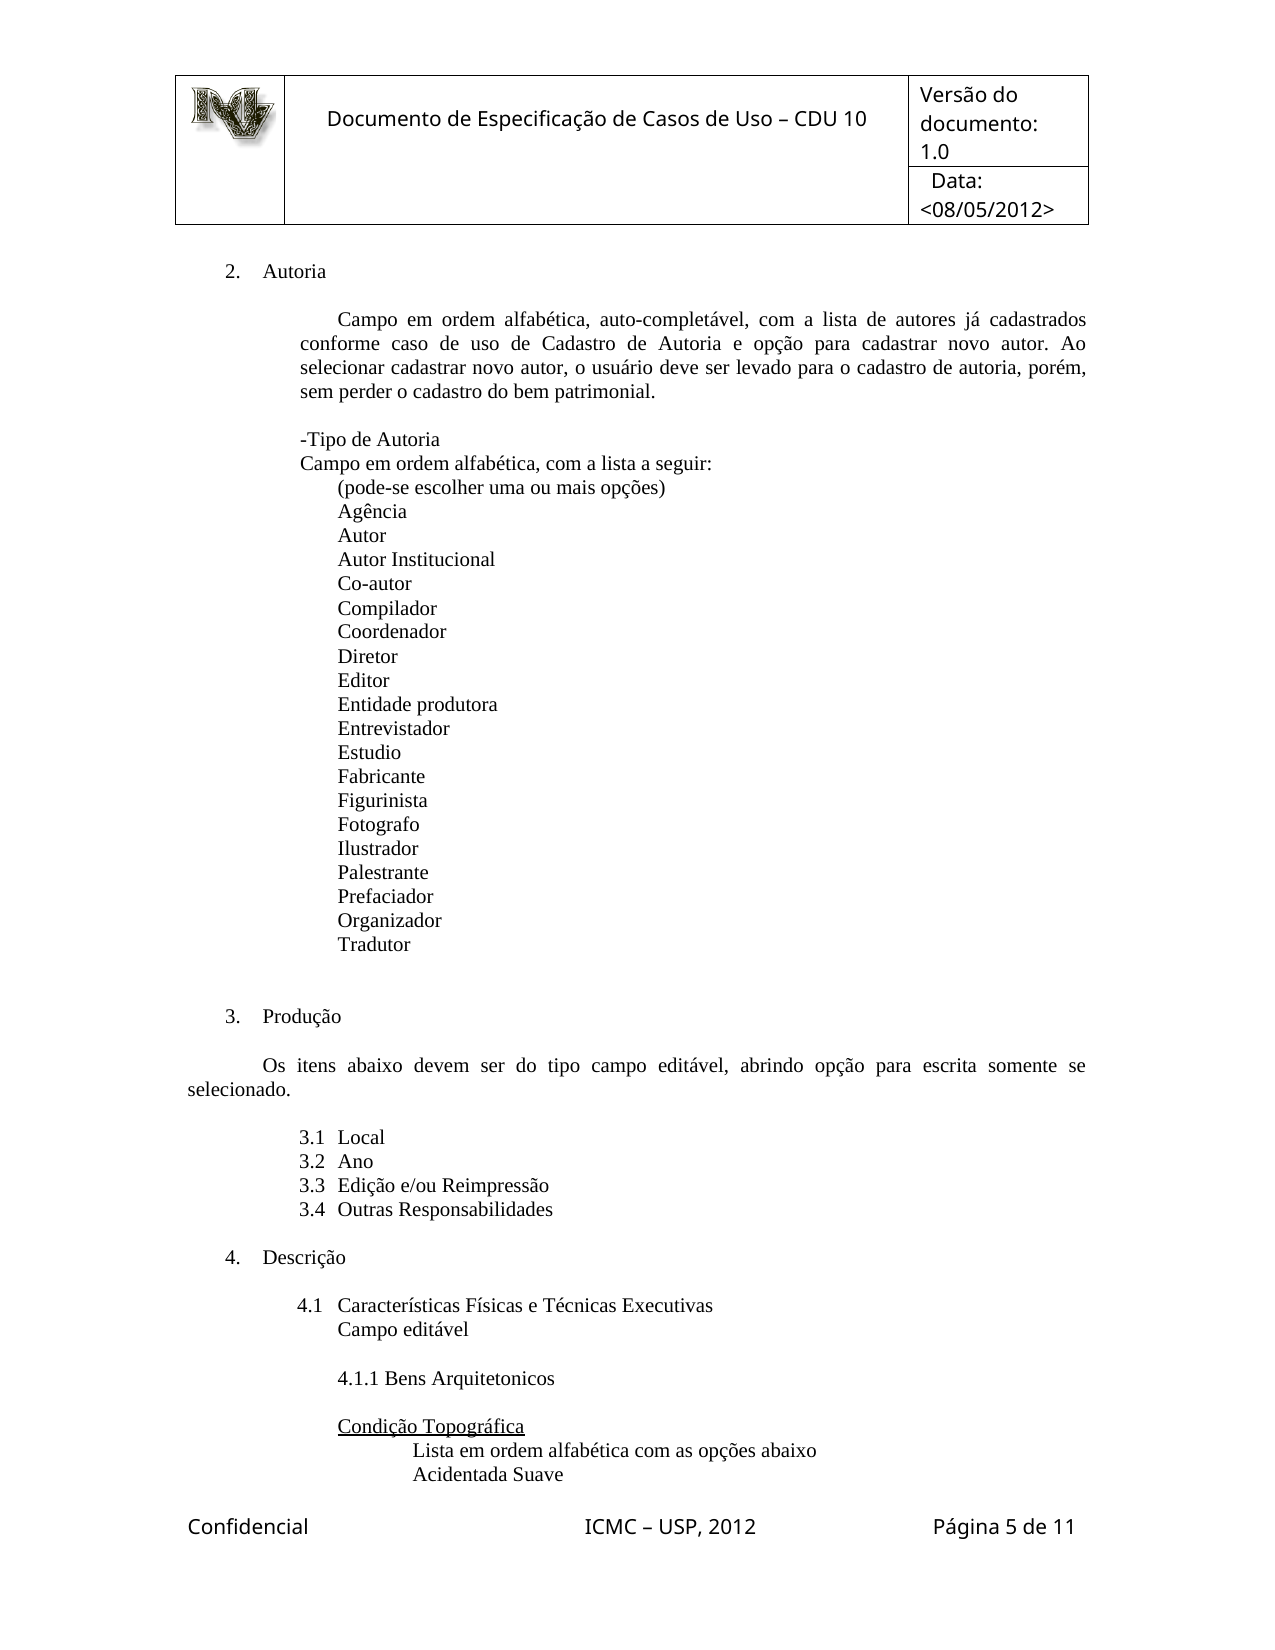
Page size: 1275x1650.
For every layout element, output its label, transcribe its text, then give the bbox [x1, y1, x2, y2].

text Coordenador [187, 619, 1087, 643]
text Fabricante [187, 764, 1087, 788]
text Autor Institucional [187, 547, 1087, 571]
text Campo em ordem alfabética, auto-completável, com a lista de autores já cadastrados conforme caso de uso de Cadastro de Autoria e opção para cadastrar novo autor. Ao selecionar cadastrar novo autor, o usuário deve ser levado para o cadastro de autoria, porém, sem perder o cadastro do bem patrimonial. [300, 307, 1087, 403]
text Diretor [187, 643, 1087, 668]
text Compilador [187, 595, 1087, 619]
text Estudio [187, 740, 1087, 764]
text Campo em ordem alfabética, com a lista a seguir: [300, 451, 1087, 475]
text Os itens abaixo devem ser do tipo campo editável, abrindo opção para escrita somente se selecionado. [187, 1053, 1087, 1101]
text Editor [187, 668, 1087, 692]
text Co-autor [187, 571, 1087, 595]
list Autoria [225, 258, 1087, 283]
text Lista em ordem alfabética com as opções abaixo [192, 1438, 1087, 1462]
picture [186, 76, 277, 151]
text Organizador [187, 908, 1087, 932]
text Acidentada Suave [192, 1462, 1087, 1486]
text 4.1.1 Bens Arquitetonicos [192, 1365, 1087, 1389]
text Figurinista [187, 788, 1087, 812]
text Ilustrador [187, 836, 1087, 860]
text Campo editável [192, 1317, 1087, 1341]
text Condição Topográfica [192, 1413, 1087, 1438]
text Agência [187, 499, 1087, 523]
text (pode-se escolher uma ou mais opções) [187, 475, 1087, 499]
text 4.1 Características Físicas e Técnicas Executivas [192, 1293, 1087, 1317]
text Autor [187, 523, 1087, 547]
text Entrevistador [187, 716, 1087, 740]
text Entidade produtora [187, 692, 1087, 716]
list Local [299, 1125, 1087, 1149]
text Fotografo [187, 812, 1087, 836]
list Ano [299, 1149, 1087, 1173]
list Descrição [225, 1245, 1087, 1269]
text -Tipo de Autoria [300, 427, 1087, 451]
text Prefaciador [187, 884, 1087, 908]
text Tradutor [187, 932, 1087, 956]
text Palestrante [187, 860, 1087, 884]
list Outras Responsabilidades [299, 1197, 1087, 1221]
list Produção [225, 1004, 1087, 1028]
list Edição e/ou Reimpressão [299, 1173, 1087, 1197]
